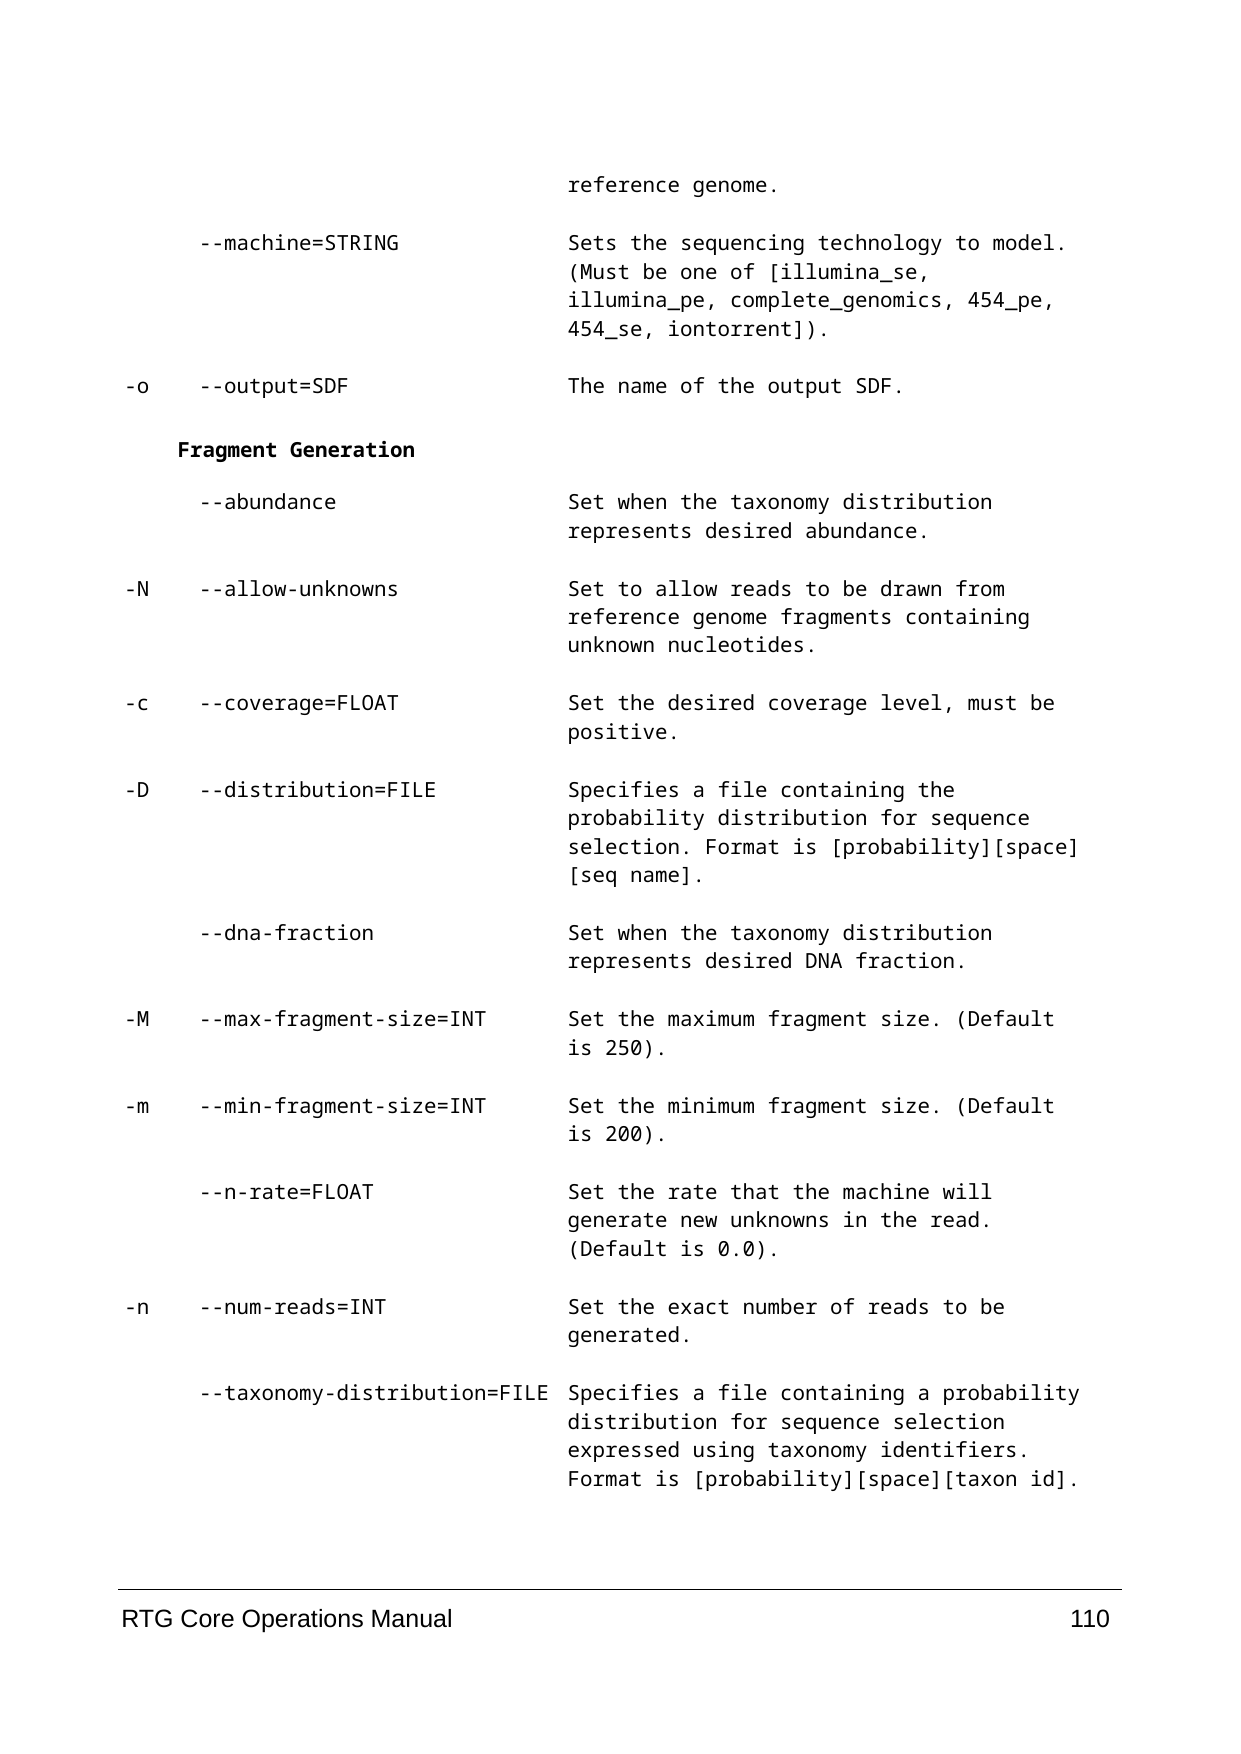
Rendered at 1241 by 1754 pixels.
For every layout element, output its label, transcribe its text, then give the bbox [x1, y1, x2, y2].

table_cell --allow-unknowns [193, 562, 561, 677]
table_cell --max-fragment-size=INT [193, 993, 561, 1079]
table_header [118, 159, 193, 217]
table_cell -n [118, 1280, 193, 1367]
table_cell Specifies a file containing a probability distribution for sequence selection expressed using taxonomy identifiers. Format is [probability][space][taxon id]. [561, 1367, 1093, 1510]
table_cell Set the desired coverage level, must be positive. [561, 677, 1093, 763]
table_cell Sets the sequencing technology to model. (Must be one of [illumina_se, illumina_pe, complete_genomics, 454_pe, 454_se, iontorrent]). [561, 217, 1093, 360]
table_cell -o [118, 360, 193, 418]
table_header Set when the taxonomy distribution represents desired abundance. [561, 476, 1093, 562]
table_cell --num-reads=INT [193, 1280, 561, 1367]
table_cell Set the rate that the machine will generate new unknowns in the read. (Default is 0.0). [561, 1165, 1093, 1280]
text Fragment Generation [177, 435, 1122, 464]
table_cell -D [118, 763, 193, 906]
table_cell -N [118, 562, 193, 677]
table_cell --n-rate=FLOAT [193, 1165, 561, 1280]
table_cell Set the minimum fragment size. (Default is 200). [561, 1079, 1093, 1165]
table_header [118, 476, 193, 562]
table_cell --distribution=FILE [193, 763, 561, 906]
table_cell --output=SDF [193, 360, 561, 418]
table_cell --taxonomy-distribution=FILE [193, 1367, 561, 1510]
table_cell [118, 1367, 193, 1510]
table_cell Set when the taxonomy distribution represents desired DNA fraction. [561, 906, 1093, 993]
table_cell -c [118, 677, 193, 763]
table_cell Set the exact number of reads to be generated. [561, 1280, 1093, 1367]
table_cell --coverage=FLOAT [193, 677, 561, 763]
table_header reference genome. [561, 159, 1093, 217]
table_cell Set the maximum fragment size. (Default is 250). [561, 993, 1093, 1079]
table_header [193, 159, 561, 217]
table_cell [118, 1165, 193, 1280]
table_header --abundance [193, 476, 561, 562]
table_cell [118, 217, 193, 360]
table_cell Specifies a file containing the probability distribution for sequence selection. Format is [probability][space][seq name]. [561, 763, 1093, 906]
table_cell --min-fragment-size=INT [193, 1079, 561, 1165]
table_cell --machine=STRING [193, 217, 561, 360]
table_cell -m [118, 1079, 193, 1165]
table_cell Set to allow reads to be drawn from reference genome fragments containing unknown nucleotides. [561, 562, 1093, 677]
table_cell --dna-fraction [193, 906, 561, 993]
table_cell -M [118, 993, 193, 1079]
table_cell [118, 906, 193, 993]
table_cell The name of the output SDF. [561, 360, 1093, 418]
